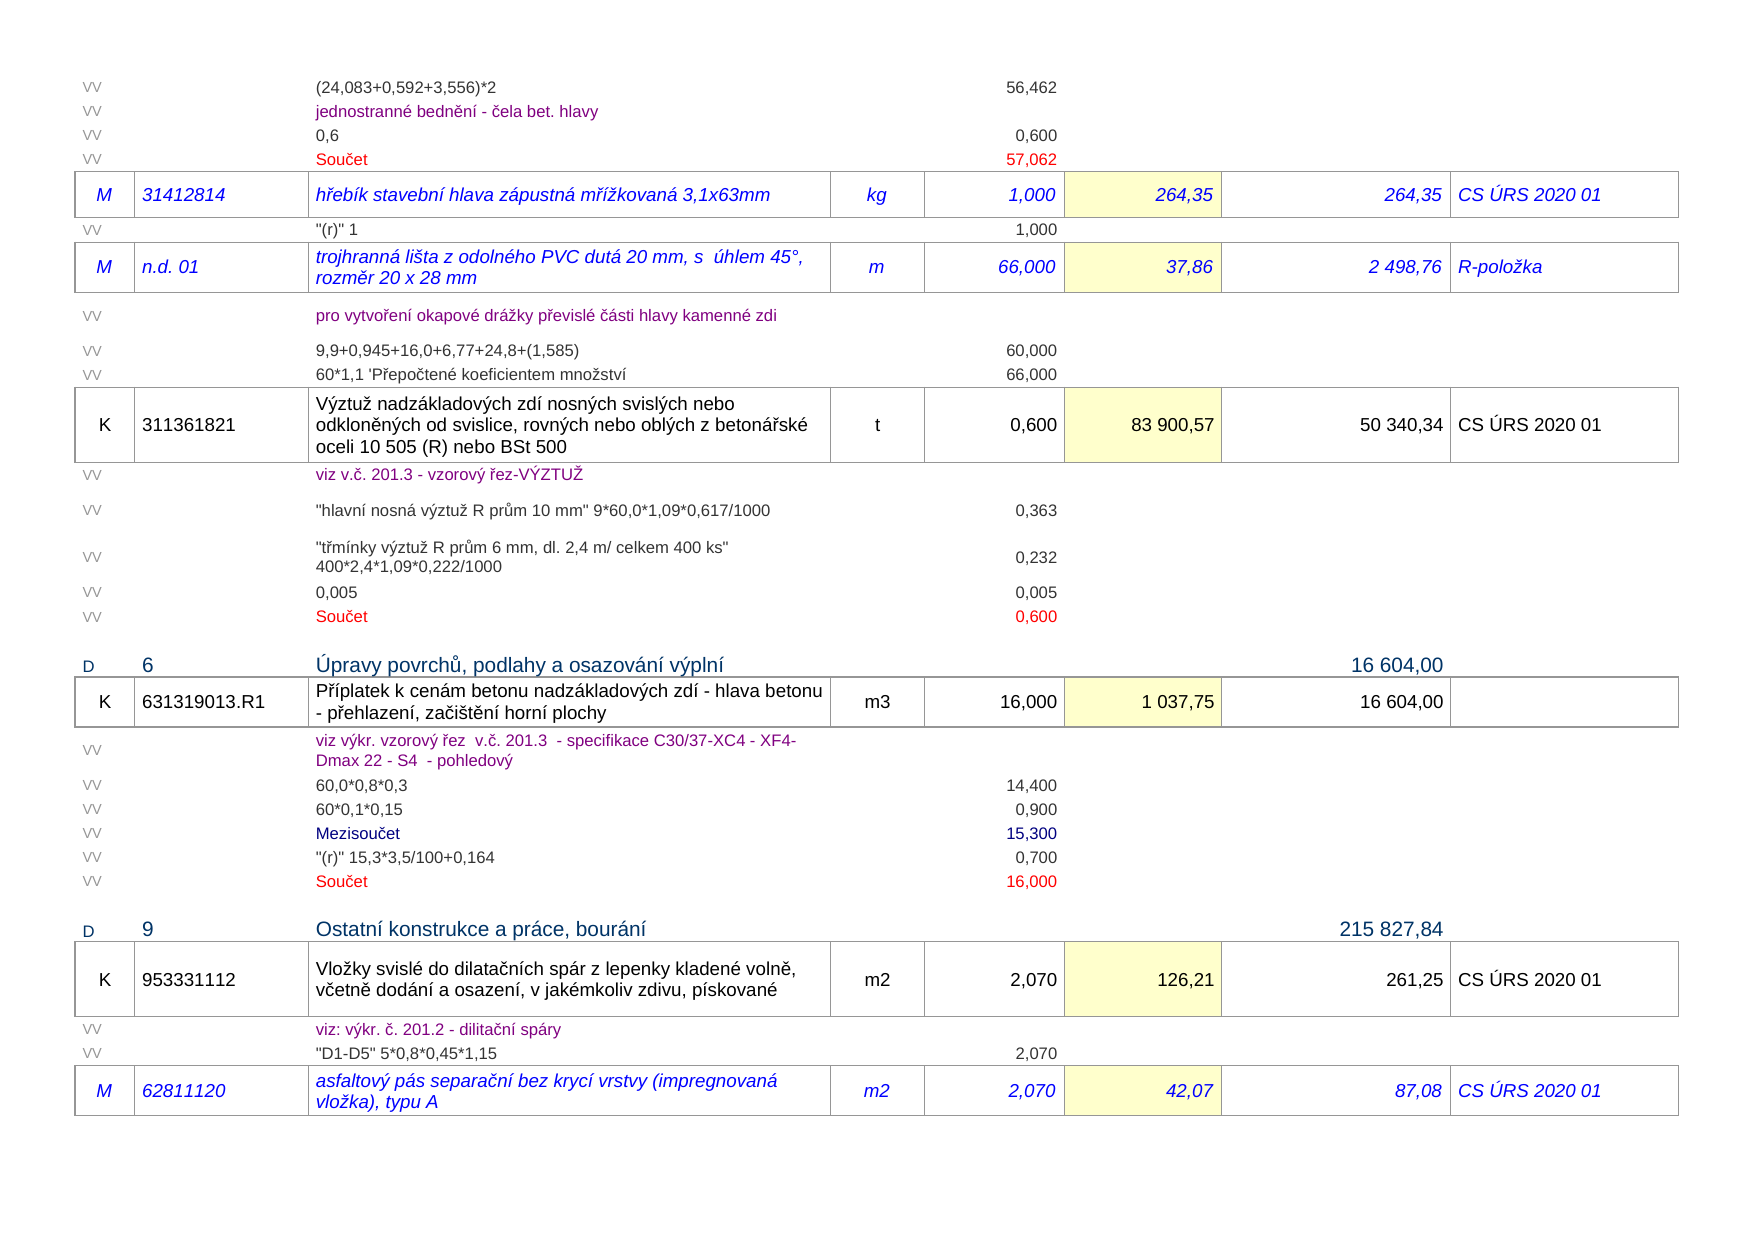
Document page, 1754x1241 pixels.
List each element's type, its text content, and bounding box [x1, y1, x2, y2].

table_cell 1 037,75 [1065, 678, 1221, 726]
table_cell VV [75, 870, 134, 893]
table_cell 66,000 [925, 243, 1064, 292]
table_cell [1451, 629, 1679, 676]
table_cell [830, 605, 924, 629]
table_cell [1451, 463, 1679, 487]
table_cell [135, 581, 308, 604]
table_cell 60,0*0,8*0,3 [308, 773, 830, 797]
table_cell 1,000 [925, 172, 1064, 217]
table_cell VV [75, 363, 134, 387]
table_cell D [75, 894, 134, 941]
table_cell VV [75, 605, 134, 629]
table_cell pro vytvoření okapové drážky převislé části hlavy kamenné zdi [308, 293, 830, 338]
table_cell [1064, 629, 1222, 676]
table_cell [1064, 487, 1222, 534]
table_cell [1451, 1041, 1679, 1065]
table_cell [1451, 75, 1679, 99]
table_cell 261,25 [1222, 942, 1450, 1016]
table_cell [1451, 99, 1679, 123]
table_cell 1,000 [924, 218, 1064, 242]
table_cell 62811120 [135, 1066, 308, 1115]
table_cell VV [75, 1017, 134, 1041]
table_cell [1222, 581, 1451, 604]
table_cell [135, 75, 308, 99]
table_cell 953331112 [135, 942, 308, 1016]
table_cell hřebík stavební hlava zápustná mřížkovaná 3,1x63mm [309, 172, 830, 217]
table_cell K [76, 388, 134, 462]
table_cell m3 [831, 678, 924, 726]
table_cell 215 827,84 [1222, 894, 1451, 941]
table_cell [135, 363, 308, 387]
table_cell VV [75, 845, 134, 869]
table_cell [1064, 218, 1222, 242]
table_cell [1451, 363, 1679, 387]
table_cell [830, 773, 924, 797]
table_cell 0,600 [924, 605, 1064, 629]
table_cell 66,000 [924, 363, 1064, 387]
table_cell [1222, 218, 1451, 242]
table_cell 0,232 [924, 534, 1064, 581]
table_cell [135, 870, 308, 893]
table_cell [1064, 821, 1222, 845]
table_cell [1222, 728, 1451, 773]
table_cell t [831, 388, 924, 462]
table_cell viz v.č. 201.3 - vzorový řez-VÝZTUŽ [308, 463, 830, 487]
table_cell asfaltový pás separační bez krycí vrstvy (impregnovaná vložka), typu A [309, 1066, 830, 1115]
table_cell 37,86 [1065, 243, 1221, 292]
table_cell [830, 845, 924, 869]
table_cell [830, 870, 924, 893]
table_cell [1451, 821, 1679, 845]
table_cell [1064, 99, 1222, 123]
table_cell [135, 1041, 308, 1065]
table_cell "třmínky výztuž R prům 6 mm, dl. 2,4 m/ celkem 400 ks" 400*2,4*1,09*0,222/1000 [308, 534, 830, 581]
table_cell [830, 821, 924, 845]
table_cell [1451, 678, 1678, 726]
table_cell [1451, 870, 1679, 893]
table_cell 264,35 [1222, 172, 1450, 217]
table_cell [135, 797, 308, 821]
table_cell 0,005 [924, 581, 1064, 604]
table_cell [1064, 363, 1222, 387]
table_cell [1451, 147, 1679, 171]
table_cell [830, 1017, 924, 1041]
table_cell Úpravy povrchů, podlahy a osazování výplní [308, 629, 830, 676]
table_cell [1064, 75, 1222, 99]
table_cell [1064, 1017, 1222, 1041]
table_cell Ostatní konstrukce a práce, bourání [308, 894, 830, 941]
table_cell VV [75, 293, 134, 338]
table_cell VV [75, 218, 134, 242]
table_cell 0,600 [925, 388, 1064, 462]
table_cell D [75, 629, 134, 676]
table_cell [135, 339, 308, 363]
table_cell [830, 463, 924, 487]
table_cell VV [75, 147, 134, 171]
table_cell CS ÚRS 2020 01 [1451, 172, 1678, 217]
table_cell VV [75, 821, 134, 845]
table_cell [924, 99, 1064, 123]
table_cell [830, 728, 924, 773]
table_cell VV [75, 487, 134, 534]
table_cell [1451, 773, 1679, 797]
table_cell [1451, 293, 1679, 338]
table_cell [1064, 147, 1222, 171]
table_cell [830, 123, 924, 147]
table_cell [1064, 728, 1222, 773]
table_cell CS ÚRS 2020 01 [1451, 388, 1678, 462]
table_cell [924, 894, 1064, 941]
table_cell 0,600 [924, 123, 1064, 147]
table_cell [1451, 534, 1679, 581]
table_cell Výztuž nadzákladových zdí nosných svislých nebo odkloněných od svislice, rovných nebo oblých z betonářské oceli 10 505 (R) nebo BSt 500 [309, 388, 830, 462]
table_cell trojhranná lišta z odolného PVC dutá 20 mm, s úhlem 45°, rozměr 20 x 28 mm [309, 243, 830, 292]
table_cell [135, 728, 308, 773]
table_cell 9 [135, 894, 308, 941]
table_cell 16 604,00 [1222, 629, 1451, 676]
table_cell K [76, 678, 134, 726]
table_cell [1064, 870, 1222, 893]
table_cell viz: výkr. č. 201.2 - dilitační spáry [308, 1017, 830, 1041]
table_cell M [76, 1066, 134, 1115]
table_cell VV [75, 773, 134, 797]
table_cell CS ÚRS 2020 01 [1451, 1066, 1678, 1115]
table_cell VV [75, 75, 134, 99]
table_cell [1064, 605, 1222, 629]
table_cell VV [75, 339, 134, 363]
table_cell [135, 534, 308, 581]
table_cell [1222, 293, 1451, 338]
table_cell 0,6 [308, 123, 830, 147]
table_cell [135, 293, 308, 338]
table_cell 56,462 [924, 75, 1064, 99]
table_cell [830, 99, 924, 123]
table_cell [1064, 773, 1222, 797]
table_cell VV [75, 463, 134, 487]
table_cell 14,400 [924, 773, 1064, 797]
table_cell 60*1,1 'Přepočtené koeficientem množství [308, 363, 830, 387]
table_cell 0,900 [924, 797, 1064, 821]
table_cell [1222, 1041, 1451, 1065]
table_cell 2,070 [925, 1066, 1064, 1115]
table_cell [1222, 870, 1451, 893]
table_cell [1222, 75, 1451, 99]
table_cell [1451, 218, 1679, 242]
table_cell [1222, 487, 1451, 534]
table_cell [924, 1017, 1064, 1041]
table_cell [1222, 123, 1451, 147]
table_cell [135, 821, 308, 845]
table_cell [830, 797, 924, 821]
table_cell [1064, 339, 1222, 363]
table_cell [1451, 605, 1679, 629]
table_cell 126,21 [1065, 942, 1221, 1016]
table_cell [830, 1041, 924, 1065]
table_cell "hlavní nosná výztuž R prům 10 mm" 9*60,0*1,09*0,617/1000 [308, 487, 830, 534]
table_cell n.d. 01 [135, 243, 308, 292]
table_cell 42,07 [1065, 1066, 1221, 1115]
table_cell "(r)" 15,3*3,5/100+0,164 [308, 845, 830, 869]
table_cell [135, 463, 308, 487]
table_cell m [831, 243, 924, 292]
table_cell Mezisoučet [308, 821, 830, 845]
table_cell [1451, 1017, 1679, 1041]
table_cell [1451, 845, 1679, 869]
table_cell 83 900,57 [1065, 388, 1221, 462]
table_cell 60,000 [924, 339, 1064, 363]
table_cell [1451, 728, 1679, 773]
table_cell [135, 845, 308, 869]
table_cell VV [75, 797, 134, 821]
table_cell "D1-D5" 5*0,8*0,45*1,15 [308, 1041, 830, 1065]
table_cell R-položka [1451, 243, 1678, 292]
table_cell [924, 463, 1064, 487]
table_cell [924, 293, 1064, 338]
table_cell [135, 218, 308, 242]
table_cell [1064, 845, 1222, 869]
table_cell [924, 629, 1064, 676]
table_cell [830, 75, 924, 99]
table_cell 16 604,00 [1222, 678, 1450, 726]
table_cell [830, 218, 924, 242]
table_cell K [76, 942, 134, 1016]
table_cell 311361821 [135, 388, 308, 462]
table_cell [830, 487, 924, 534]
table_cell [1222, 773, 1451, 797]
table_cell [1222, 339, 1451, 363]
table_cell [830, 894, 924, 941]
table_cell VV [75, 123, 134, 147]
table_cell [135, 605, 308, 629]
table_cell [830, 534, 924, 581]
table_cell [1451, 581, 1679, 604]
table_cell [924, 728, 1064, 773]
table_cell [135, 487, 308, 534]
table_cell [1222, 605, 1451, 629]
table_cell [135, 99, 308, 123]
table_cell [1064, 1041, 1222, 1065]
table_cell [1064, 463, 1222, 487]
table_cell [1222, 147, 1451, 171]
table_cell [1222, 534, 1451, 581]
table_cell Vložky svislé do dilatačních spár z lepenky kladené volně, včetně dodání a osazení, v jakémkoliv zdivu, pískované [309, 942, 830, 1016]
table_cell "(r)" 1 [308, 218, 830, 242]
table_cell [1222, 797, 1451, 821]
table_cell 16,000 [925, 678, 1064, 726]
table_cell [1222, 463, 1451, 487]
table_cell 9,9+0,945+16,0+6,77+24,8+(1,585) [308, 339, 830, 363]
table_cell [135, 147, 308, 171]
table_cell [830, 147, 924, 171]
table_cell [1064, 293, 1222, 338]
table_cell 15,300 [924, 821, 1064, 845]
table_cell VV [75, 581, 134, 604]
table_cell [135, 773, 308, 797]
table_cell VV [75, 728, 134, 773]
table_cell VV [75, 534, 134, 581]
table_cell [1451, 797, 1679, 821]
table_cell 87,08 [1222, 1066, 1450, 1115]
table_cell Součet [308, 605, 830, 629]
table_cell [1451, 487, 1679, 534]
table_cell Příplatek k cenám betonu nadzákladových zdí - hlava betonu - přehlazení, začištění horní plochy [309, 678, 830, 726]
table_cell VV [75, 99, 134, 123]
table_cell [1451, 339, 1679, 363]
table_cell 50 340,34 [1222, 388, 1450, 462]
table_cell [1064, 894, 1222, 941]
table_cell M [76, 243, 134, 292]
table_cell 264,35 [1065, 172, 1221, 217]
table_cell 6 [135, 629, 308, 676]
table_cell Součet [308, 147, 830, 171]
table_cell [1222, 363, 1451, 387]
table_cell kg [831, 172, 924, 217]
table_cell [830, 629, 924, 676]
table_cell [135, 123, 308, 147]
table_cell (24,083+0,592+3,556)*2 [308, 75, 830, 99]
table_cell [1451, 894, 1679, 941]
table_cell 2 498,76 [1222, 243, 1450, 292]
table_cell [1222, 821, 1451, 845]
table_cell M [76, 172, 134, 217]
table_cell [1222, 1017, 1451, 1041]
table_cell m2 [831, 1066, 924, 1115]
table_cell [1222, 99, 1451, 123]
table_cell Součet [308, 870, 830, 893]
table_cell 31412814 [135, 172, 308, 217]
table_cell [1064, 123, 1222, 147]
table_cell [1222, 845, 1451, 869]
table_cell [830, 293, 924, 338]
table_cell [1064, 797, 1222, 821]
table_cell 16,000 [924, 870, 1064, 893]
table_cell m2 [831, 942, 924, 1016]
table_cell jednostranné bednění - čela bet. hlavy [308, 99, 830, 123]
table_cell [135, 1017, 308, 1041]
table_cell VV [75, 1041, 134, 1065]
table_cell [1451, 123, 1679, 147]
table_cell 60*0,1*0,15 [308, 797, 830, 821]
table_cell [1064, 581, 1222, 604]
table_cell 631319013.R1 [135, 678, 308, 726]
table_cell CS ÚRS 2020 01 [1451, 942, 1678, 1016]
table_cell 57,062 [924, 147, 1064, 171]
table_cell [830, 339, 924, 363]
table_cell [830, 581, 924, 604]
table_cell 2,070 [924, 1041, 1064, 1065]
table_cell 0,005 [308, 581, 830, 604]
table_cell viz výkr. vzorový řez v.č. 201.3 - specifikace C30/37-XC4 - XF4-Dmax 22 - S4 - pohledový [308, 728, 830, 773]
table_cell 2,070 [925, 942, 1064, 1016]
table_cell [1064, 534, 1222, 581]
table_cell [830, 363, 924, 387]
table_cell 0,700 [924, 845, 1064, 869]
table_cell 0,363 [924, 487, 1064, 534]
